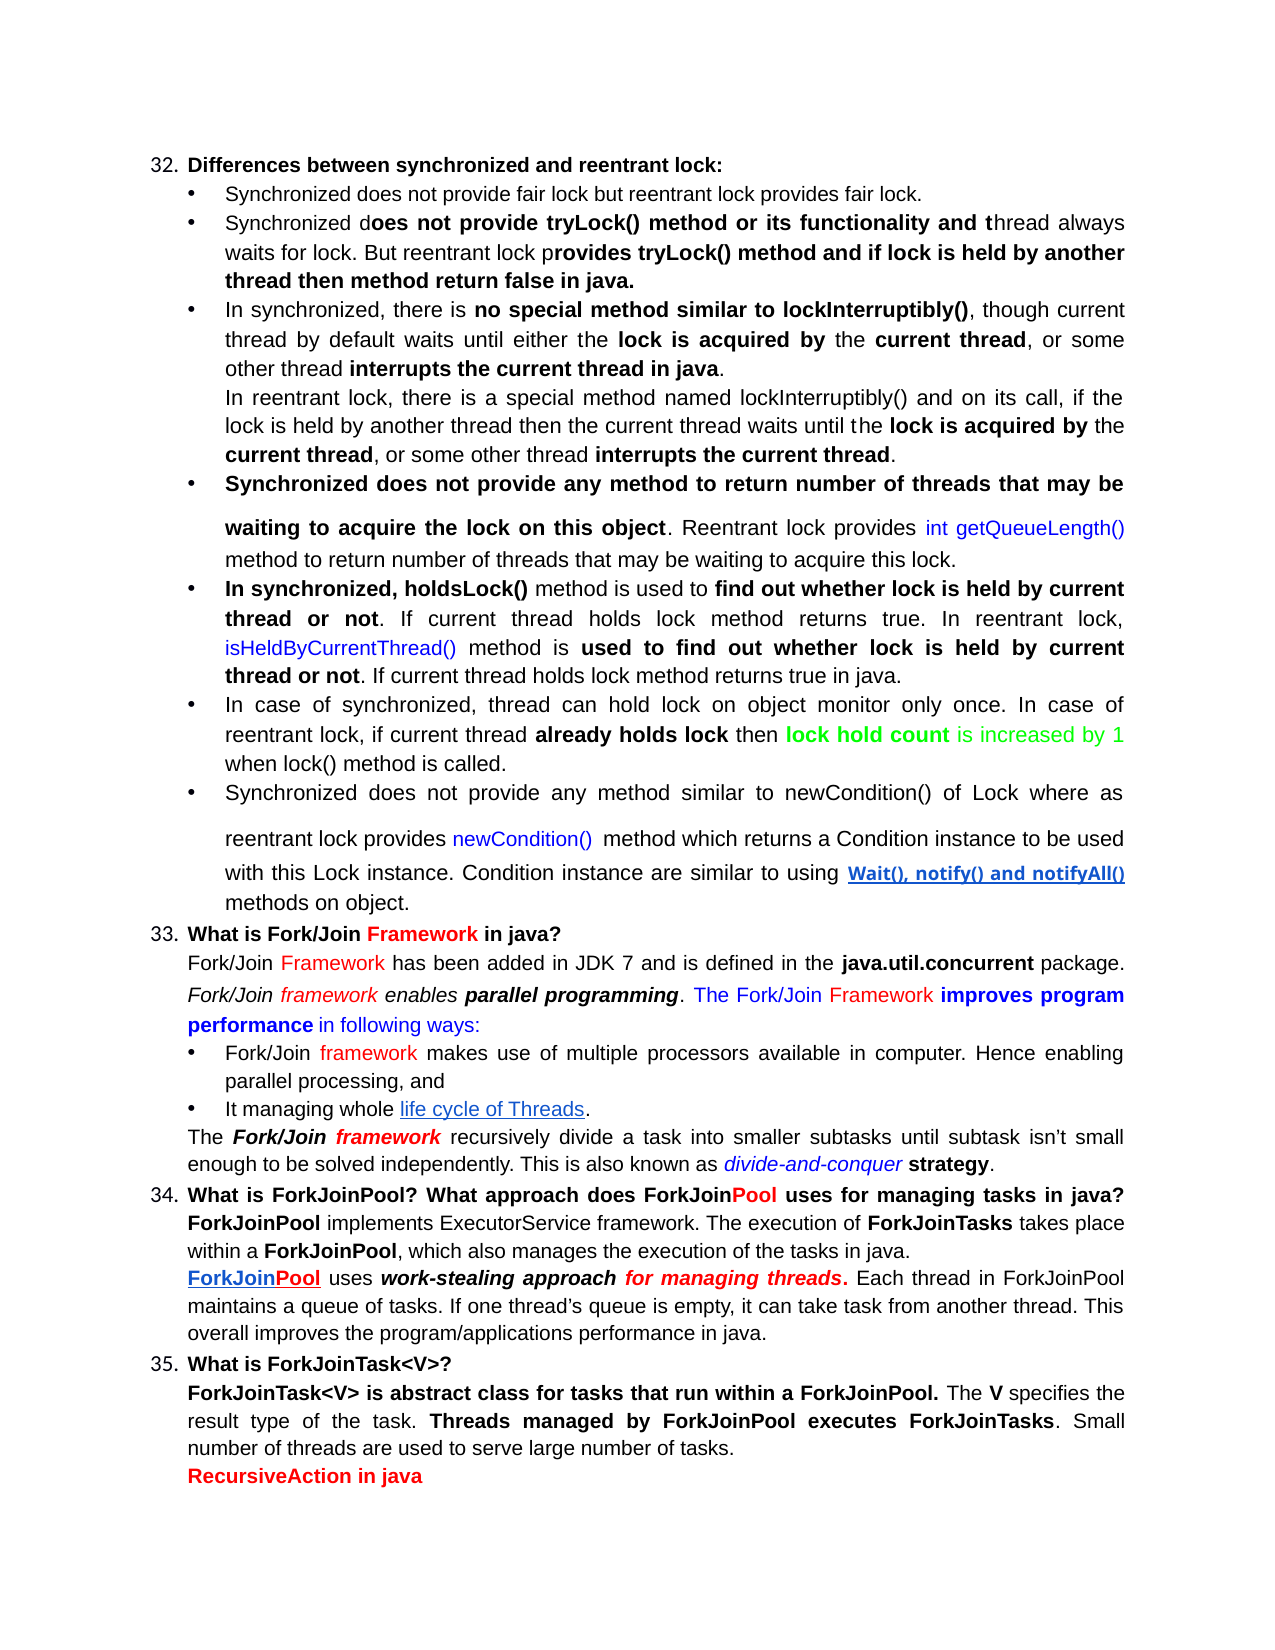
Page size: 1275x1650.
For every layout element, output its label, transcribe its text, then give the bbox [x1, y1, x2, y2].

list In reentrant lock, there is a special method named lockInterruptibly() and on its call, if the lock is held by another thread then the current thread waits until the lock is acquired by the current thread, or some other thread interrupts the current thread. [187, 384, 1125, 468]
list ForkJoinTask<V> is abstract class for tasks that run within a ForkJoinPool. The V specifies the result type of the task. Threads managed by ForkJoinPool executes ForkJoinTasks. Small number of threads are used to serve large number of tasks. [150, 1381, 1125, 1460]
list RecursiveAction in java [150, 1463, 1125, 1487]
list In case of synchronized, thread can hold lock on object monitor only once. In case of reentrant lock, if current thread already holds lock then lock hold count is increased by 1 when lock() method is called. [187, 692, 1125, 776]
list What is ForkJoinPool? What approach does ForkJoinPool uses for managing tasks in java?ForkJoinPool implements ExecutorService framework. The execution of ForkJoinTasks takes place within a ForkJoinPool, which also manages the execution of the tasks in java. [150, 1180, 1125, 1263]
list Differences between synchronized and reentrant lock: [150, 150, 1125, 178]
list Synchronized does not provide any method to return number of threads that may be waiting to acquire the lock on this object. Reentrant lock provides int getQueueLength() method to return number of threads that may be waiting to acquire this lock. [187, 471, 1125, 573]
list In synchronized, there is no special method similar to lockInterruptibly(), though current thread by default waits until either the lock is acquired by the current thread, or some other thread interrupts the current thread in java. [187, 297, 1125, 381]
list Fork/Join framework makes use of multiple processors available in computer. Hence enabling parallel processing, and [187, 1041, 1125, 1093]
list In synchronized, holdsLock() method is used to find out whether lock is held by current thread or not. If current thread holds lock method returns true. In reentrant lock, isHeldByCurrentThread() method is used to find out whether lock is held by current thread or not. If current thread holds lock method returns true in java. [187, 576, 1125, 689]
list The Fork/Join framework recursively divide a task into smaller subtasks until subtask isn’t small enough to be solved independently. This is also known as divide-and-conquer strategy. [150, 1125, 1125, 1176]
list What is ForkJoinTask<V>? [150, 1349, 1125, 1377]
list What is Fork/Join Framework in java? [150, 919, 1125, 947]
list ForkJoinPool uses work-stealing approach for managing threads. Each thread in ForkJoinPool maintains a queue of tasks. If one thread’s queue is empty, it can take task from another thread. This overall improves the program/applications performance in java. [150, 1266, 1125, 1345]
list Synchronized does not provide fair lock but reentrant lock provides fair lock. [187, 182, 1125, 207]
list Synchronized does not provide tryLock() method or its functionality and thread always waits for lock. But reentrant lock provides tryLock() method and if lock is held by another thread then method return false in java. [187, 210, 1125, 294]
list Synchronized does not provide any method similar to newCondition() of Lock where as reentrant lock provides newCondition() method which returns a Condition instance to be used with this Lock instance. Condition instance are similar to using Wait(), notify() and notifyAll() methods on object. [187, 779, 1125, 915]
list It managing whole life cycle of Threads. [187, 1097, 1125, 1121]
list Fork/Join Framework has been added in JDK 7 and is defined in the java.util.concurrent package. Fork/Join framework enables parallel programming. The Fork/Join Framework improves program performance in following ways: [150, 951, 1125, 1037]
